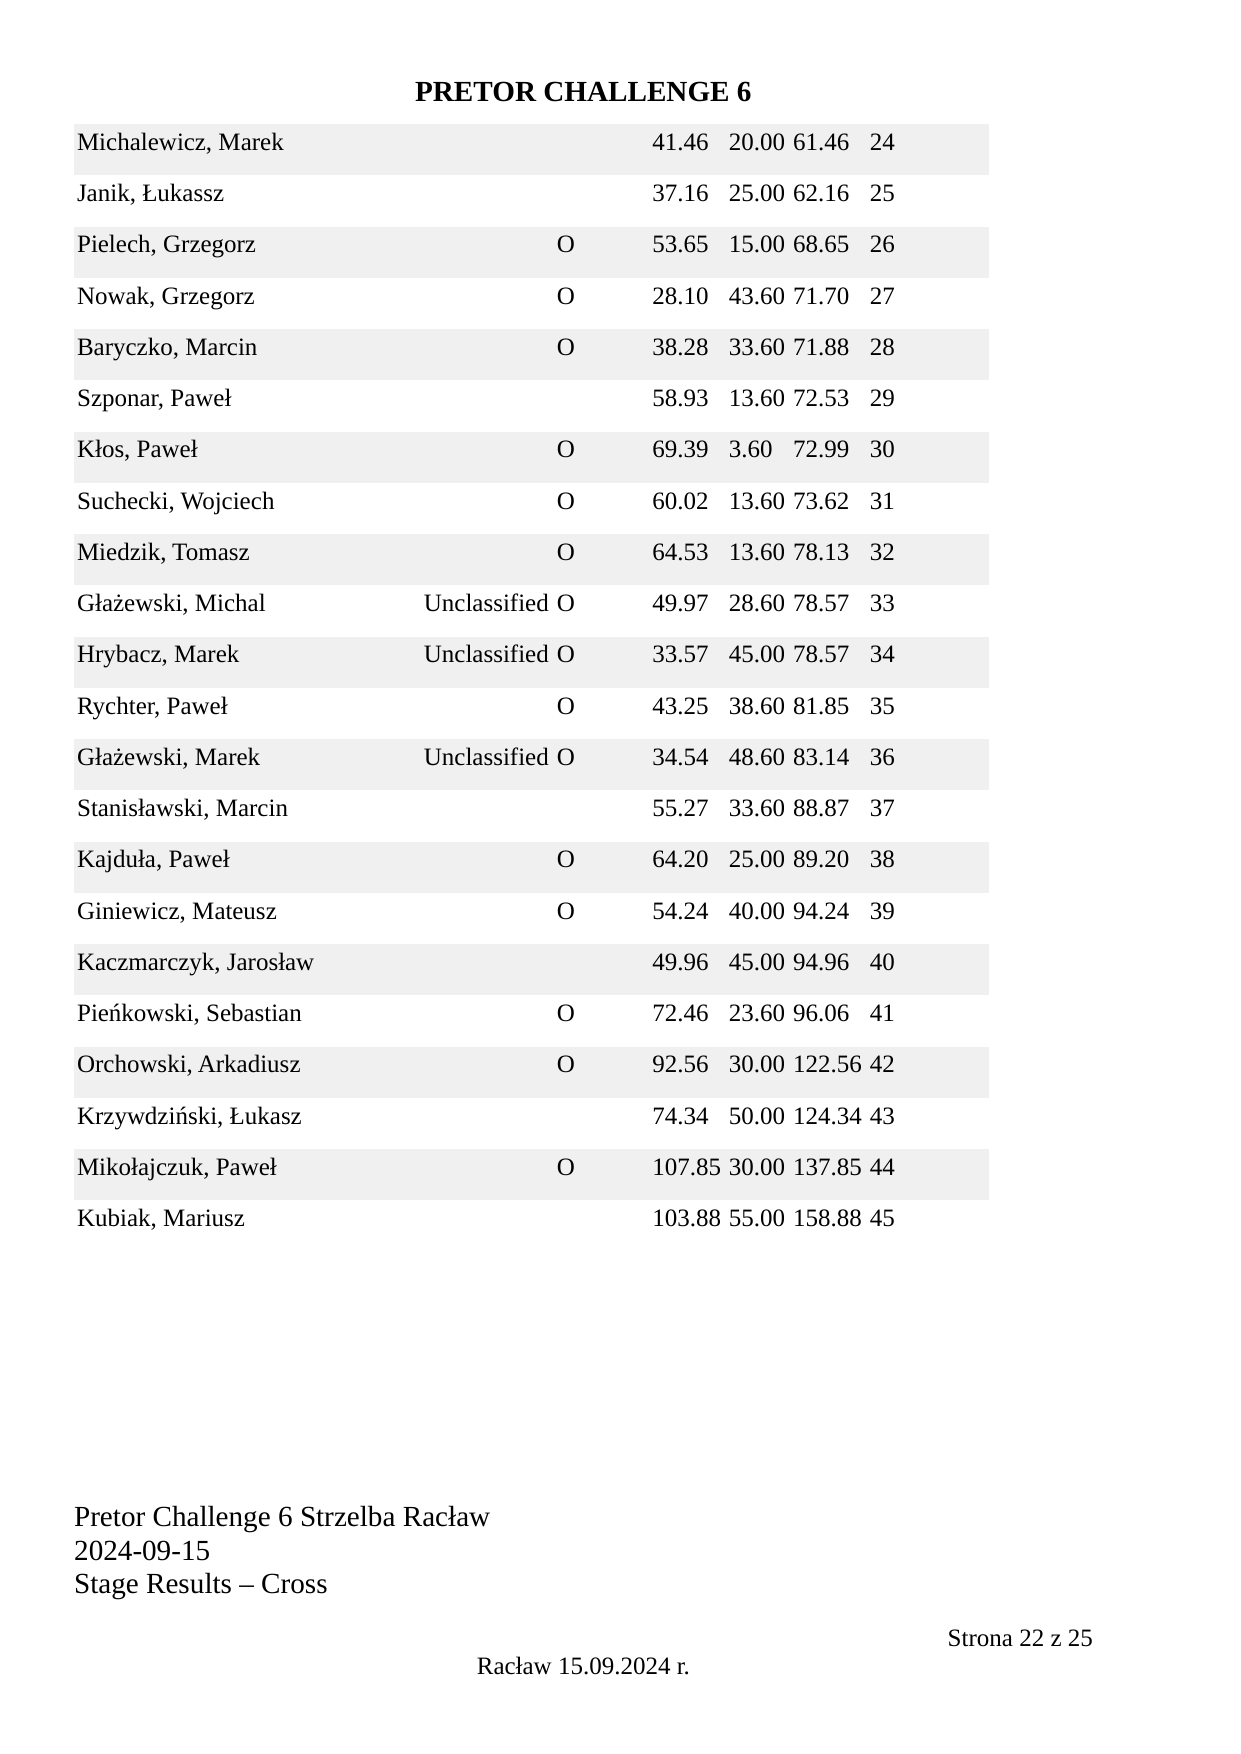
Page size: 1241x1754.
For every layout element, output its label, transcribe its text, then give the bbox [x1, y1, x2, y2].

table_cell 107.85 [649, 1149, 726, 1200]
table_cell [421, 1149, 554, 1200]
table_cell 88.87 [790, 790, 867, 842]
table_cell [421, 432, 554, 483]
table_cell 32 [867, 534, 989, 585]
table_cell Baryczko, Marcin [74, 329, 400, 380]
table_cell [400, 1047, 421, 1098]
table_cell 64.53 [649, 534, 726, 585]
table_cell 39 [867, 893, 989, 944]
table_cell 72.53 [790, 380, 867, 432]
table_cell 3.60 [726, 432, 790, 483]
table_cell 72.99 [790, 432, 867, 483]
table_cell 30.00 [726, 1047, 790, 1098]
table_cell [400, 483, 421, 534]
table_cell 38.60 [726, 688, 790, 739]
table_cell [421, 842, 554, 893]
table_cell Pielech, Grzegorz [74, 227, 400, 278]
table_cell Orchowski, Arkadiusz [74, 1047, 400, 1098]
table_cell Unclassified [421, 637, 554, 688]
table_cell 55.00 [726, 1200, 790, 1252]
table_cell 40 [867, 944, 989, 995]
table_cell 96.06 [790, 995, 867, 1047]
table_cell [421, 944, 554, 995]
table_cell 33.60 [726, 329, 790, 380]
table_cell Unclassified [421, 585, 554, 637]
table_cell 27 [867, 278, 989, 329]
table_cell 25.00 [726, 175, 790, 227]
table_cell Stanisławski, Marcin [74, 790, 400, 842]
table_cell [554, 944, 649, 995]
table_cell O [554, 227, 649, 278]
table_cell 73.62 [790, 483, 867, 534]
table_cell Kajduła, Paweł [74, 842, 400, 893]
table_cell 124.34 [790, 1098, 867, 1149]
table_cell Mikołajczuk, Paweł [74, 1149, 400, 1200]
table_cell 43 [867, 1098, 989, 1149]
table_cell 53.65 [649, 227, 726, 278]
table_cell 34.54 [649, 739, 726, 790]
table_cell [400, 175, 421, 227]
table_cell 13.60 [726, 534, 790, 585]
table_cell [554, 380, 649, 432]
table_cell 71.70 [790, 278, 867, 329]
table_cell Hrybacz, Marek [74, 637, 400, 688]
table_cell 122.56 [790, 1047, 867, 1098]
table_cell O [554, 893, 649, 944]
table_cell [400, 1098, 421, 1149]
table_cell 78.57 [790, 637, 867, 688]
table_cell [400, 637, 421, 688]
table_cell 42 [867, 1047, 989, 1098]
table_cell 55.27 [649, 790, 726, 842]
table_cell [400, 227, 421, 278]
table_cell 45.00 [726, 944, 790, 995]
table_cell O [554, 278, 649, 329]
table_cell 49.97 [649, 585, 726, 637]
table_cell Suchecki, Wojciech [74, 483, 400, 534]
table_cell O [554, 1047, 649, 1098]
table_cell [400, 842, 421, 893]
table_cell [400, 893, 421, 944]
table_cell [421, 483, 554, 534]
table_cell Rychter, Paweł [74, 688, 400, 739]
table_cell O [554, 534, 649, 585]
table_cell [554, 1098, 649, 1149]
table_cell O [554, 329, 649, 380]
table_cell O [554, 995, 649, 1047]
table_cell [421, 329, 554, 380]
table_cell 41.46 [649, 124, 726, 175]
table_cell [421, 124, 554, 175]
table_cell 68.65 [790, 227, 867, 278]
table_cell 28.60 [726, 585, 790, 637]
table_cell 78.13 [790, 534, 867, 585]
table_cell [554, 124, 649, 175]
table_cell [421, 227, 554, 278]
table_cell O [554, 483, 649, 534]
table_cell [400, 995, 421, 1047]
table_cell 25 [867, 175, 989, 227]
table_cell [421, 790, 554, 842]
table_cell [421, 995, 554, 1047]
table_cell [421, 278, 554, 329]
table_cell [421, 1098, 554, 1149]
table_cell Szponar, Paweł [74, 380, 400, 432]
table_cell 48.60 [726, 739, 790, 790]
table_cell [400, 432, 421, 483]
table_cell 38.28 [649, 329, 726, 380]
table_cell 37 [867, 790, 989, 842]
table_cell 49.96 [649, 944, 726, 995]
table_cell Michalewicz, Marek [74, 124, 400, 175]
table_cell [421, 688, 554, 739]
table_cell O [554, 739, 649, 790]
table_cell 36 [867, 739, 989, 790]
table_cell 45.00 [726, 637, 790, 688]
table_cell [554, 175, 649, 227]
table_cell 25.00 [726, 842, 790, 893]
table_cell [421, 893, 554, 944]
table_cell 89.20 [790, 842, 867, 893]
table_cell 137.85 [790, 1149, 867, 1200]
table_cell 44 [867, 1149, 989, 1200]
table_cell 83.14 [790, 739, 867, 790]
table_cell Kaczmarczyk, Jarosław [74, 944, 400, 995]
table_cell 15.00 [726, 227, 790, 278]
table_cell 24 [867, 124, 989, 175]
table_cell 30 [867, 432, 989, 483]
table_cell 58.93 [649, 380, 726, 432]
table_cell 33.57 [649, 637, 726, 688]
table_cell 74.34 [649, 1098, 726, 1149]
table_cell 158.88 [790, 1200, 867, 1252]
table_cell 33.60 [726, 790, 790, 842]
table_cell 81.85 [790, 688, 867, 739]
table_cell 34 [867, 637, 989, 688]
table_cell 50.00 [726, 1098, 790, 1149]
table_cell 72.46 [649, 995, 726, 1047]
table_cell 20.00 [726, 124, 790, 175]
table_cell 35 [867, 688, 989, 739]
table_cell [400, 534, 421, 585]
table_cell [554, 1200, 649, 1252]
table_cell Głażewski, Michal [74, 585, 400, 637]
table_cell 13.60 [726, 380, 790, 432]
table_cell Miedzik, Tomasz [74, 534, 400, 585]
table_cell Unclassified [421, 739, 554, 790]
table_cell Kubiak, Mariusz [74, 1200, 400, 1252]
table_cell 13.60 [726, 483, 790, 534]
table_cell 23.60 [726, 995, 790, 1047]
table_cell [400, 329, 421, 380]
table_cell 64.20 [649, 842, 726, 893]
table_cell [400, 1200, 421, 1252]
table_cell Nowak, Grzegorz [74, 278, 400, 329]
table_cell Krzywdziński, Łukasz [74, 1098, 400, 1149]
table_cell 41 [867, 995, 989, 1047]
table_cell O [554, 688, 649, 739]
table_cell 30.00 [726, 1149, 790, 1200]
table_cell 29 [867, 380, 989, 432]
table_cell [554, 790, 649, 842]
table_cell [400, 688, 421, 739]
table_cell [421, 1047, 554, 1098]
table_cell 45 [867, 1200, 989, 1252]
table_cell 43.60 [726, 278, 790, 329]
table_cell [400, 380, 421, 432]
table_cell [400, 1149, 421, 1200]
table_cell O [554, 585, 649, 637]
table_cell [421, 175, 554, 227]
table_cell 92.56 [649, 1047, 726, 1098]
table_cell O [554, 637, 649, 688]
table_cell O [554, 432, 649, 483]
table_cell 28 [867, 329, 989, 380]
table_cell 78.57 [790, 585, 867, 637]
table_cell Janik, Łukassz [74, 175, 400, 227]
table_cell [421, 380, 554, 432]
table_cell 61.46 [790, 124, 867, 175]
table_cell 33 [867, 585, 989, 637]
table_cell 71.88 [790, 329, 867, 380]
text Pretor Challenge 6 Strzelba Racław 2024-09-15 Stage Results – Cross [74, 1499, 1093, 1600]
table_cell [400, 739, 421, 790]
table_cell 60.02 [649, 483, 726, 534]
table_cell 103.88 [649, 1200, 726, 1252]
table_cell 94.24 [790, 893, 867, 944]
table_cell [400, 585, 421, 637]
table_cell 28.10 [649, 278, 726, 329]
table_cell [400, 124, 421, 175]
table_cell [421, 534, 554, 585]
table_cell 43.25 [649, 688, 726, 739]
table_cell O [554, 1149, 649, 1200]
table_cell [400, 278, 421, 329]
table_cell 31 [867, 483, 989, 534]
table_cell Głażewski, Marek [74, 739, 400, 790]
table_cell 37.16 [649, 175, 726, 227]
table_cell [421, 1200, 554, 1252]
table_cell 40.00 [726, 893, 790, 944]
table_cell O [554, 842, 649, 893]
table_cell 26 [867, 227, 989, 278]
table_cell 38 [867, 842, 989, 893]
table_cell 94.96 [790, 944, 867, 995]
table_cell 62.16 [790, 175, 867, 227]
table_cell Pieńkowski, Sebastian [74, 995, 400, 1047]
table_cell 69.39 [649, 432, 726, 483]
table_cell Kłos, Paweł [74, 432, 400, 483]
table_cell [400, 790, 421, 842]
table_cell 54.24 [649, 893, 726, 944]
table_cell Giniewicz, Mateusz [74, 893, 400, 944]
table_cell [400, 944, 421, 995]
